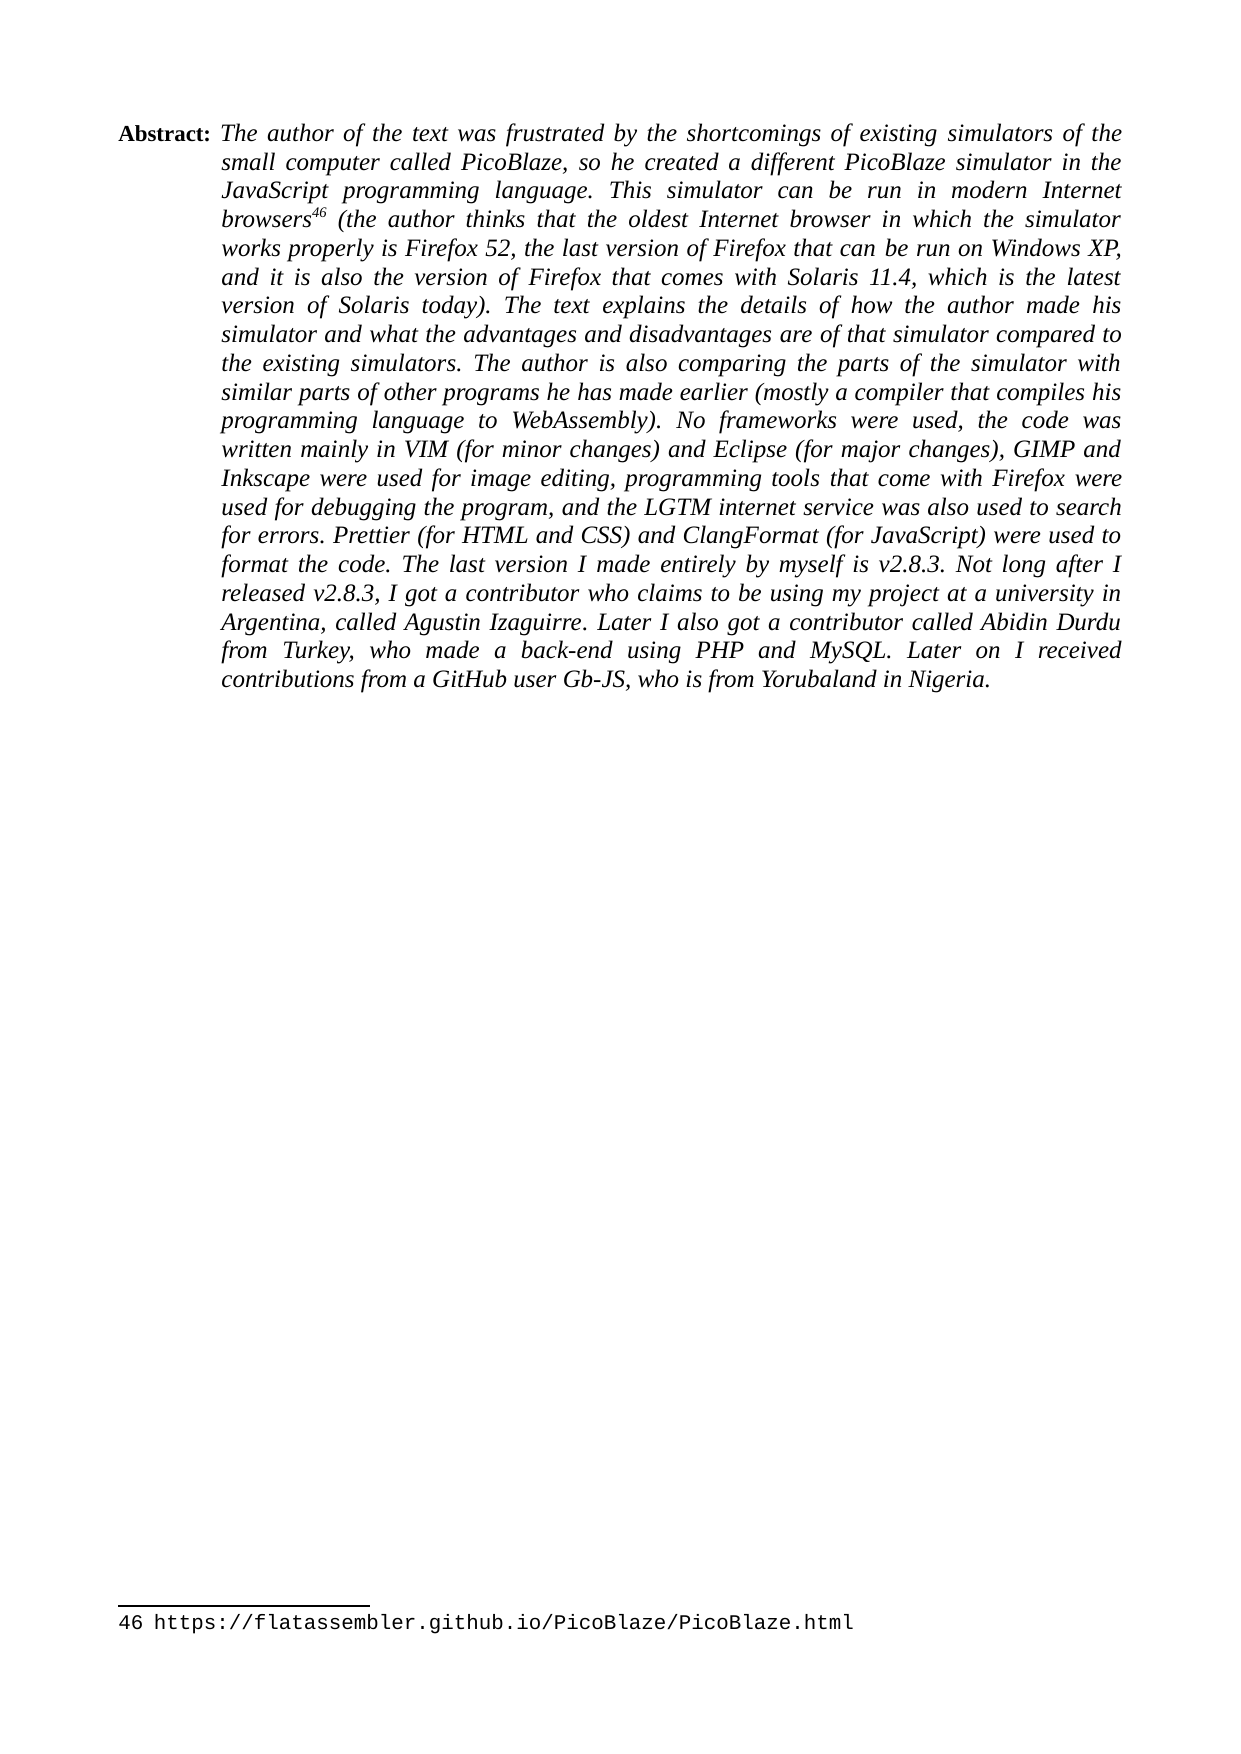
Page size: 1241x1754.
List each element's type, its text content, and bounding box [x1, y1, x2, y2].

text https://flatassembler.github.io/PicoBlaze/PicoBlaze.html [118, 1612, 1122, 1636]
text Abstract: The author of the text was frustrated by the shortcomings of existing simulators of the small computer called PicoBlaze, so he created a different PicoBlaze simulator in the JavaScript programming language. This simulator can be run in modern Internet browsers (the author thinks that the oldest Internet browser in which the simulator works properly is Firefox 52, the last version of Firefox that can be run on Windows XP, and it is also the version of Firefox that comes with Solaris 11.4, which is the latest version of Solaris today). The text explains the details of how the author made his simulator and what the advantages and disadvantages are of that simulator compared to the existing simulators. The author is also comparing the parts of the simulator with similar parts of other programs he has made earlier (mostly a compiler that compiles his programming language to WebAssembly). No frameworks were used, the code was written mainly in VIM (for minor changes) and Eclipse (for major changes), GIMP and Inkscape were used for image editing, programming tools that come with Firefox were used for debugging the program, and the LGTM internet service was also used to search for errors. Prettier (for HTML and CSS) and ClangFormat (for JavaScript) were used to format the code. The last version I made entirely by myself is v2.8.3. Not long after I released v2.8.3, I got a contributor who claims to be using my project at a university in Argentina, called Agustin Izaguirre. Later I also got a contributor called Abidin Durdu from Turkey, who made a back-end using PHP and MySQL. Later on I received contributions from a GitHub user Gb-JS, who is from Yorubaland in Nigeria. [118, 118, 1122, 693]
